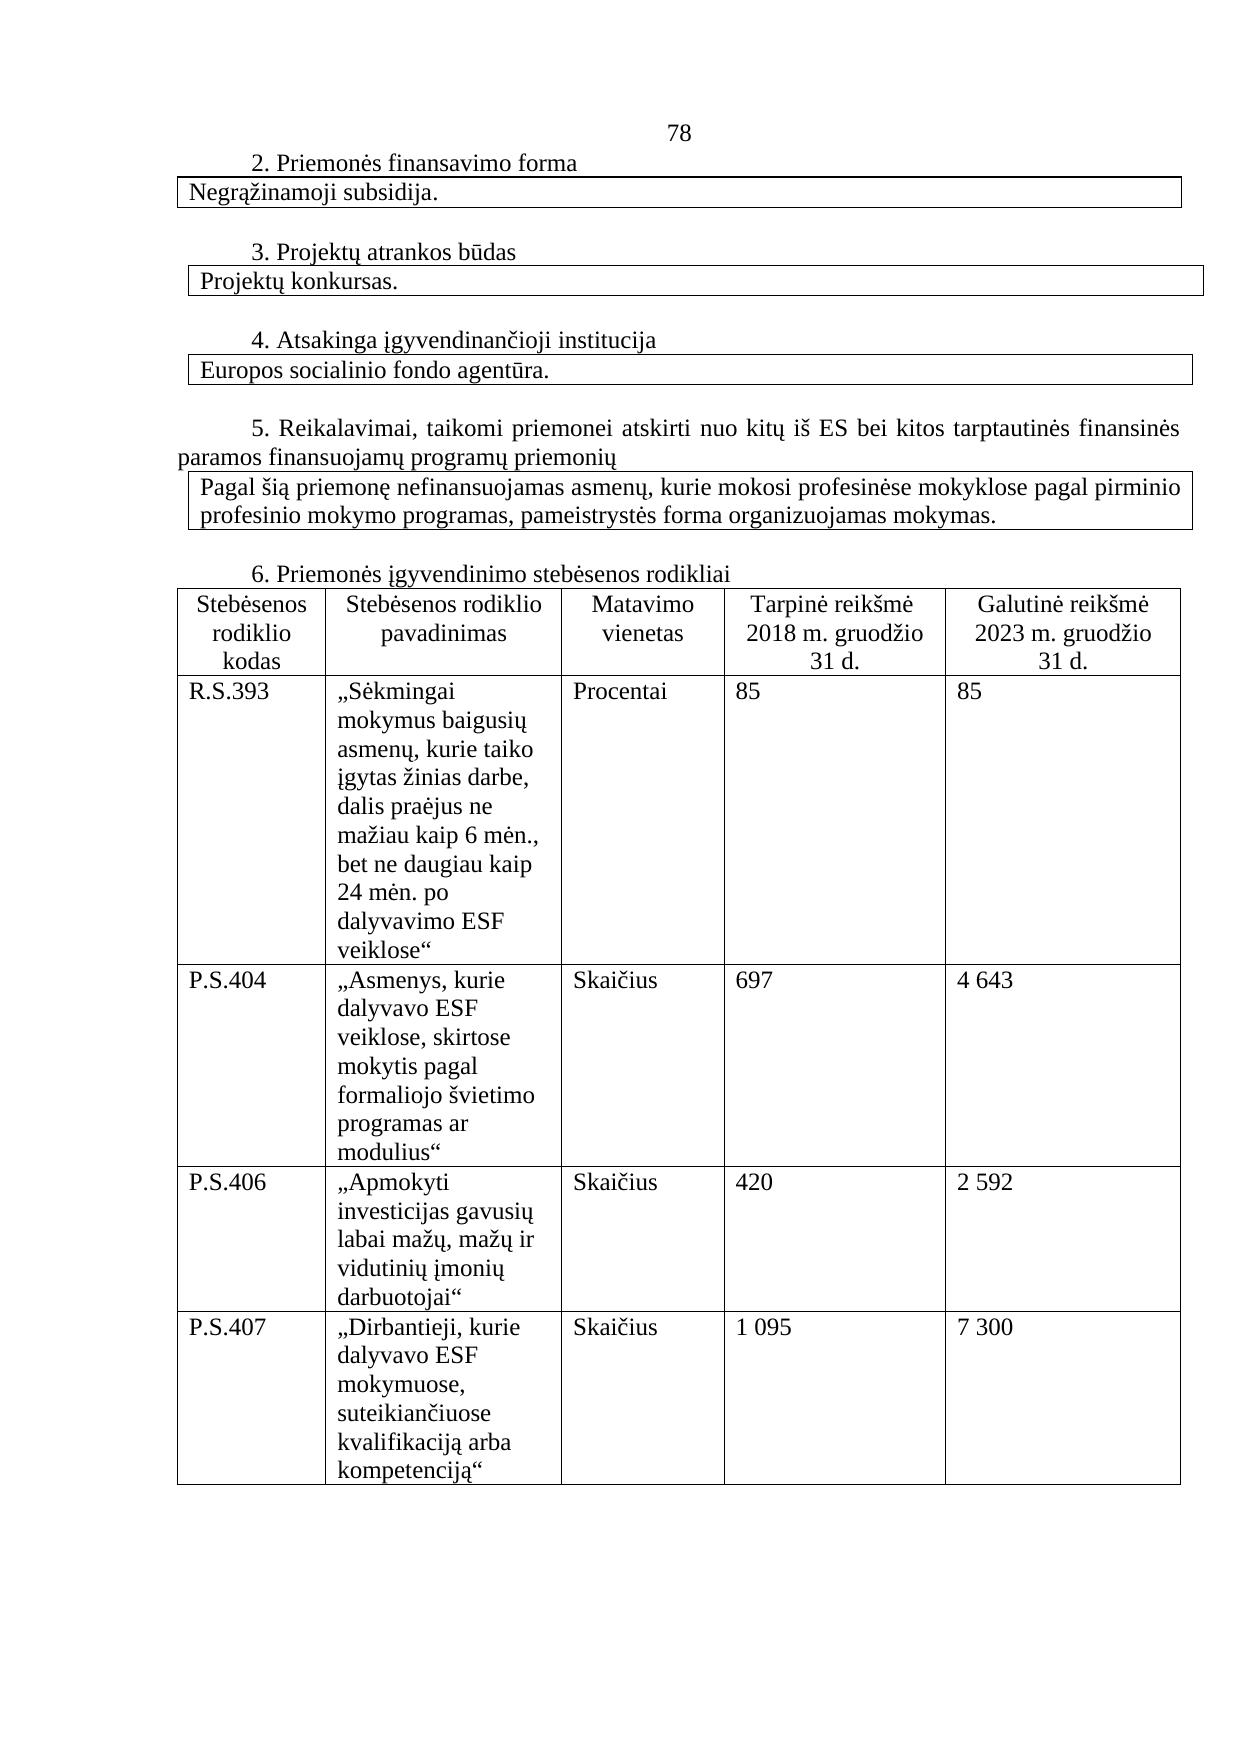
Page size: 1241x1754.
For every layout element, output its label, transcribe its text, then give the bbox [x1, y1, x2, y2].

table_header Negrąžinamoji subsidija. [178, 178, 1181, 207]
text 4. Atsakinga įgyvendinančioji institucija [177, 325, 1181, 354]
table_cell Skaičius [562, 1312, 724, 1484]
text 2. Priemonės finansavimo forma [177, 148, 1181, 176]
table_header Stebėsenos rodiklio kodas [178, 589, 325, 675]
table_cell „Sėkmingai mokymus baigusių asmenų, kurie taiko įgytas žinias darbe, dalis praėjus ne mažiau kaip 6 mėn., bet ne daugiau kaip 24 mėn. po dalyvavimo ESF veiklose“ [326, 676, 561, 964]
table_cell „Apmokyti investicijas gavusių labai mažų, mažų ir vidutinių įmonių darbuotojai“ [326, 1167, 561, 1311]
table_header Pagal šią priemonę nefinansuojamas asmenų, kurie mokosi profesinėse mokyklose pagal pirminio profesinio mokymo programas, pameistrystės forma organizuojamas mokymas. [189, 472, 1192, 529]
table_cell 85 [946, 676, 1180, 964]
table_cell 1 095 [725, 1312, 945, 1484]
table_cell Skaičius [562, 965, 724, 1166]
table_cell 85 [725, 676, 945, 964]
table_header Matavimo vienetas [562, 589, 724, 675]
table_cell P.S.406 [178, 1167, 325, 1311]
table_cell P.S.404 [178, 965, 325, 1166]
text 6. Priemonės įgyvendinimo stebėsenos rodikliai [177, 559, 1181, 588]
table_header Stebėsenos rodiklio pavadinimas [326, 589, 561, 675]
table_header Galutinė reikšmė 2023 m. gruodžio 31 d. [946, 589, 1180, 675]
table_cell 2 592 [946, 1167, 1180, 1311]
table_cell R.S.393 [178, 676, 325, 964]
table_header Europos socialinio fondo agentūra. [189, 355, 1192, 383]
table_cell 697 [725, 965, 945, 1166]
table_cell Skaičius [562, 1167, 724, 1311]
table_cell „Dirbantieji, kurie dalyvavo ESF mokymuose, suteikiančiuose kvalifikaciją arba kompetenciją“ [326, 1312, 561, 1484]
table_cell 7 300 [946, 1312, 1180, 1484]
table_cell Procentai [562, 676, 724, 964]
table_cell P.S.407 [178, 1312, 325, 1484]
table_cell 4 643 [946, 965, 1180, 1166]
table_cell „Asmenys, kurie dalyvavo ESF veiklose, skirtose mokytis pagal formaliojo švietimo programas ar modulius“ [326, 965, 561, 1166]
table_cell 420 [725, 1167, 945, 1311]
text 5. Reikalavimai, taikomi priemonei atskirti nuo kitų iš ES bei kitos tarptautinės finansinės paramos finansuojamų programų priemonių [177, 413, 1181, 471]
table_header Projektų konkursas. [189, 266, 1203, 295]
table_header Tarpinė reikšmė 2018 m. gruodžio 31 d. [725, 589, 945, 675]
text 3. Projektų atrankos būdas [177, 237, 1181, 265]
